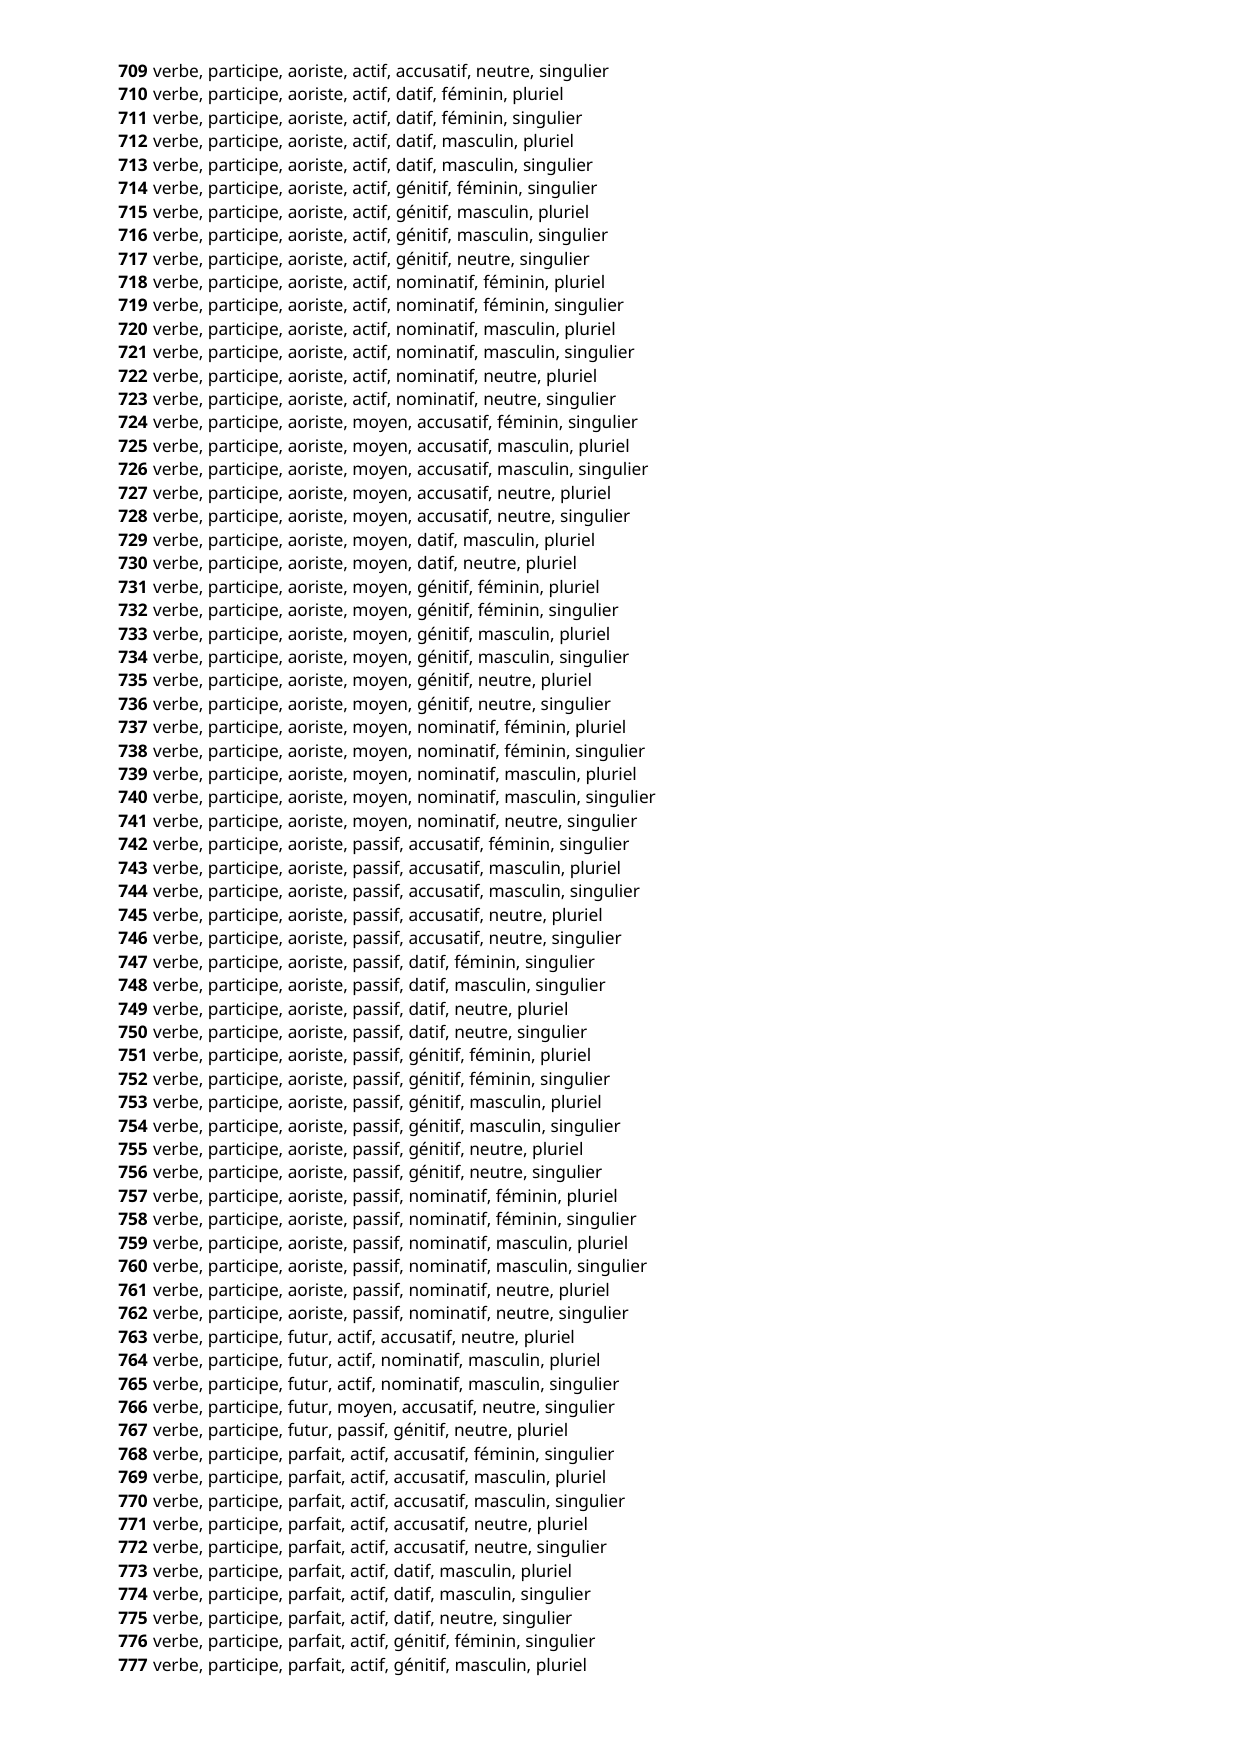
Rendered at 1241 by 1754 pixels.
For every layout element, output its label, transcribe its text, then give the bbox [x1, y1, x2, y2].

table_cell verbe, participe, aoriste, moyen, génitif, neutre, singulier [153, 692, 1240, 715]
table_cell verbe, participe, futur, actif, nominatif, masculin, singulier [153, 1372, 1240, 1395]
table_cell verbe, participe, parfait, actif, datif, neutre, singulier [153, 1606, 1240, 1629]
table_cell 747 [118, 950, 153, 973]
table_cell 744 [118, 879, 153, 903]
table_cell verbe, participe, aoriste, actif, nominatif, féminin, pluriel [153, 270, 1240, 293]
table_cell 763 [118, 1325, 153, 1348]
table_cell verbe, participe, futur, actif, accusatif, neutre, pluriel [153, 1325, 1240, 1348]
table_cell 756 [118, 1161, 153, 1184]
table_cell verbe, participe, aoriste, passif, nominatif, neutre, pluriel [153, 1278, 1240, 1301]
table_cell 761 [118, 1278, 153, 1301]
table_cell 716 [118, 223, 153, 247]
table_cell verbe, participe, parfait, actif, accusatif, neutre, pluriel [153, 1512, 1240, 1536]
table_cell verbe, participe, aoriste, passif, génitif, masculin, singulier [153, 1114, 1240, 1137]
table_cell 737 [118, 715, 153, 739]
table_cell 736 [118, 692, 153, 715]
table_cell verbe, participe, aoriste, passif, génitif, neutre, pluriel [153, 1137, 1240, 1161]
table_cell 721 [118, 340, 153, 364]
table_cell 722 [118, 364, 153, 387]
table_cell 729 [118, 528, 153, 551]
table_cell verbe, participe, aoriste, moyen, génitif, masculin, singulier [153, 645, 1240, 668]
table_cell verbe, participe, parfait, actif, accusatif, masculin, singulier [153, 1489, 1240, 1512]
table_cell verbe, participe, aoriste, actif, génitif, masculin, singulier [153, 223, 1240, 247]
table_cell verbe, participe, parfait, actif, datif, masculin, singulier [153, 1583, 1240, 1606]
table_cell 740 [118, 786, 153, 809]
table_cell verbe, participe, aoriste, passif, génitif, féminin, pluriel [153, 1044, 1240, 1067]
table_cell 735 [118, 669, 153, 692]
table_cell verbe, participe, aoriste, moyen, accusatif, masculin, singulier [153, 458, 1240, 481]
table_cell 742 [118, 833, 153, 856]
table_cell verbe, participe, aoriste, moyen, génitif, masculin, pluriel [153, 622, 1240, 645]
table_cell 764 [118, 1348, 153, 1372]
table_cell 728 [118, 504, 153, 528]
table_cell verbe, participe, aoriste, actif, génitif, neutre, singulier [153, 247, 1240, 270]
table_cell verbe, participe, aoriste, passif, datif, masculin, singulier [153, 973, 1240, 997]
table_cell 717 [118, 247, 153, 270]
table_cell verbe, participe, aoriste, passif, datif, féminin, singulier [153, 950, 1240, 973]
table_cell 723 [118, 387, 153, 411]
table_cell verbe, participe, parfait, actif, accusatif, masculin, pluriel [153, 1465, 1240, 1489]
table_cell 746 [118, 926, 153, 950]
table_cell verbe, participe, aoriste, moyen, datif, neutre, pluriel [153, 551, 1240, 575]
table_cell 760 [118, 1254, 153, 1278]
table_cell verbe, participe, aoriste, actif, génitif, masculin, pluriel [153, 200, 1240, 223]
table_cell 745 [118, 903, 153, 926]
table_cell verbe, participe, aoriste, actif, nominatif, féminin, singulier [153, 294, 1240, 317]
table_cell 724 [118, 411, 153, 434]
table_cell 741 [118, 809, 153, 832]
table_cell 734 [118, 645, 153, 668]
table_cell verbe, participe, aoriste, moyen, nominatif, féminin, singulier [153, 739, 1240, 762]
table_cell 753 [118, 1090, 153, 1114]
table_cell 766 [118, 1395, 153, 1418]
table_cell verbe, participe, aoriste, passif, datif, neutre, singulier [153, 1020, 1240, 1043]
table_cell 748 [118, 973, 153, 997]
table_cell 725 [118, 434, 153, 457]
table_cell verbe, participe, aoriste, actif, datif, féminin, singulier [153, 106, 1240, 129]
table_cell verbe, participe, aoriste, passif, nominatif, masculin, pluriel [153, 1231, 1240, 1254]
table_cell verbe, participe, aoriste, passif, génitif, masculin, pluriel [153, 1090, 1240, 1114]
table_cell verbe, participe, aoriste, passif, nominatif, neutre, singulier [153, 1301, 1240, 1325]
table_cell 776 [118, 1629, 153, 1653]
table_cell verbe, participe, aoriste, moyen, accusatif, masculin, pluriel [153, 434, 1240, 457]
table_cell 710 [118, 83, 153, 106]
table_cell 730 [118, 551, 153, 575]
table_cell 709 [118, 59, 153, 82]
table_cell verbe, participe, aoriste, moyen, génitif, féminin, pluriel [153, 575, 1240, 598]
table_cell 727 [118, 481, 153, 504]
table_cell 711 [118, 106, 153, 129]
table_cell 712 [118, 129, 153, 153]
table_cell 731 [118, 575, 153, 598]
table_cell 726 [118, 458, 153, 481]
table_cell 767 [118, 1419, 153, 1442]
table_cell 777 [118, 1653, 153, 1676]
table_cell 750 [118, 1020, 153, 1043]
table_cell verbe, participe, aoriste, moyen, nominatif, neutre, singulier [153, 809, 1240, 832]
table_cell verbe, participe, aoriste, passif, accusatif, masculin, pluriel [153, 856, 1240, 879]
table_cell verbe, participe, aoriste, actif, datif, masculin, pluriel [153, 129, 1240, 153]
table_cell 772 [118, 1536, 153, 1559]
table_cell 754 [118, 1114, 153, 1137]
table_cell 733 [118, 622, 153, 645]
table_cell verbe, participe, futur, actif, nominatif, masculin, pluriel [153, 1348, 1240, 1372]
table_cell 751 [118, 1044, 153, 1067]
table_cell 739 [118, 762, 153, 786]
table_cell 719 [118, 294, 153, 317]
table_cell verbe, participe, aoriste, moyen, accusatif, neutre, pluriel [153, 481, 1240, 504]
table_cell verbe, participe, aoriste, actif, nominatif, neutre, pluriel [153, 364, 1240, 387]
table_cell verbe, participe, parfait, actif, génitif, féminin, singulier [153, 1629, 1240, 1653]
table_cell 755 [118, 1137, 153, 1161]
table_cell 775 [118, 1606, 153, 1629]
table_cell 713 [118, 153, 153, 176]
table_cell verbe, participe, aoriste, actif, nominatif, masculin, singulier [153, 340, 1240, 364]
table_cell verbe, participe, aoriste, moyen, nominatif, féminin, pluriel [153, 715, 1240, 739]
table_cell verbe, participe, aoriste, moyen, génitif, féminin, singulier [153, 598, 1240, 622]
table_cell 762 [118, 1301, 153, 1325]
table_cell verbe, participe, aoriste, actif, accusatif, neutre, singulier [153, 59, 1240, 82]
table_cell verbe, participe, parfait, actif, accusatif, féminin, singulier [153, 1442, 1240, 1465]
table_cell verbe, participe, parfait, actif, génitif, masculin, pluriel [153, 1653, 1240, 1676]
table_cell 757 [118, 1184, 153, 1207]
table_cell 714 [118, 176, 153, 200]
table_cell 749 [118, 997, 153, 1020]
table_cell verbe, participe, aoriste, passif, nominatif, féminin, singulier [153, 1208, 1240, 1231]
table_cell 758 [118, 1208, 153, 1231]
table_cell verbe, participe, aoriste, moyen, génitif, neutre, pluriel [153, 669, 1240, 692]
table_cell 773 [118, 1559, 153, 1582]
table_cell verbe, participe, aoriste, passif, génitif, féminin, singulier [153, 1067, 1240, 1090]
table_cell verbe, participe, futur, moyen, accusatif, neutre, singulier [153, 1395, 1240, 1418]
table_cell verbe, participe, aoriste, actif, génitif, féminin, singulier [153, 176, 1240, 200]
table_cell 759 [118, 1231, 153, 1254]
table_cell verbe, participe, parfait, actif, datif, masculin, pluriel [153, 1559, 1240, 1582]
table_cell 720 [118, 317, 153, 340]
table_cell 774 [118, 1583, 153, 1606]
table_cell 732 [118, 598, 153, 622]
table_cell verbe, participe, aoriste, moyen, accusatif, neutre, singulier [153, 504, 1240, 528]
table_cell 765 [118, 1372, 153, 1395]
table_cell verbe, participe, aoriste, actif, datif, masculin, singulier [153, 153, 1240, 176]
table_cell verbe, participe, aoriste, passif, datif, neutre, pluriel [153, 997, 1240, 1020]
table_cell verbe, participe, aoriste, actif, nominatif, masculin, pluriel [153, 317, 1240, 340]
table_cell verbe, participe, aoriste, moyen, nominatif, masculin, singulier [153, 786, 1240, 809]
table_cell verbe, participe, aoriste, moyen, accusatif, féminin, singulier [153, 411, 1240, 434]
table_cell verbe, participe, aoriste, moyen, nominatif, masculin, pluriel [153, 762, 1240, 786]
table_cell verbe, participe, parfait, actif, accusatif, neutre, singulier [153, 1536, 1240, 1559]
table_cell verbe, participe, aoriste, passif, génitif, neutre, singulier [153, 1161, 1240, 1184]
table_cell 768 [118, 1442, 153, 1465]
table_cell verbe, participe, aoriste, actif, nominatif, neutre, singulier [153, 387, 1240, 411]
table_cell 771 [118, 1512, 153, 1536]
table_cell 738 [118, 739, 153, 762]
table_cell 718 [118, 270, 153, 293]
table_cell verbe, participe, aoriste, passif, nominatif, féminin, pluriel [153, 1184, 1240, 1207]
table_cell verbe, participe, aoriste, passif, accusatif, masculin, singulier [153, 879, 1240, 903]
table_cell verbe, participe, aoriste, moyen, datif, masculin, pluriel [153, 528, 1240, 551]
table_cell verbe, participe, aoriste, passif, nominatif, masculin, singulier [153, 1254, 1240, 1278]
table_cell 743 [118, 856, 153, 879]
table_cell 770 [118, 1489, 153, 1512]
table_cell verbe, participe, aoriste, passif, accusatif, neutre, singulier [153, 926, 1240, 950]
table_cell verbe, participe, aoriste, passif, accusatif, neutre, pluriel [153, 903, 1240, 926]
table_cell verbe, participe, aoriste, actif, datif, féminin, pluriel [153, 83, 1240, 106]
table_cell verbe, participe, aoriste, passif, accusatif, féminin, singulier [153, 833, 1240, 856]
table_cell verbe, participe, futur, passif, génitif, neutre, pluriel [153, 1419, 1240, 1442]
table_cell 769 [118, 1465, 153, 1489]
table_cell 715 [118, 200, 153, 223]
table_cell 752 [118, 1067, 153, 1090]
